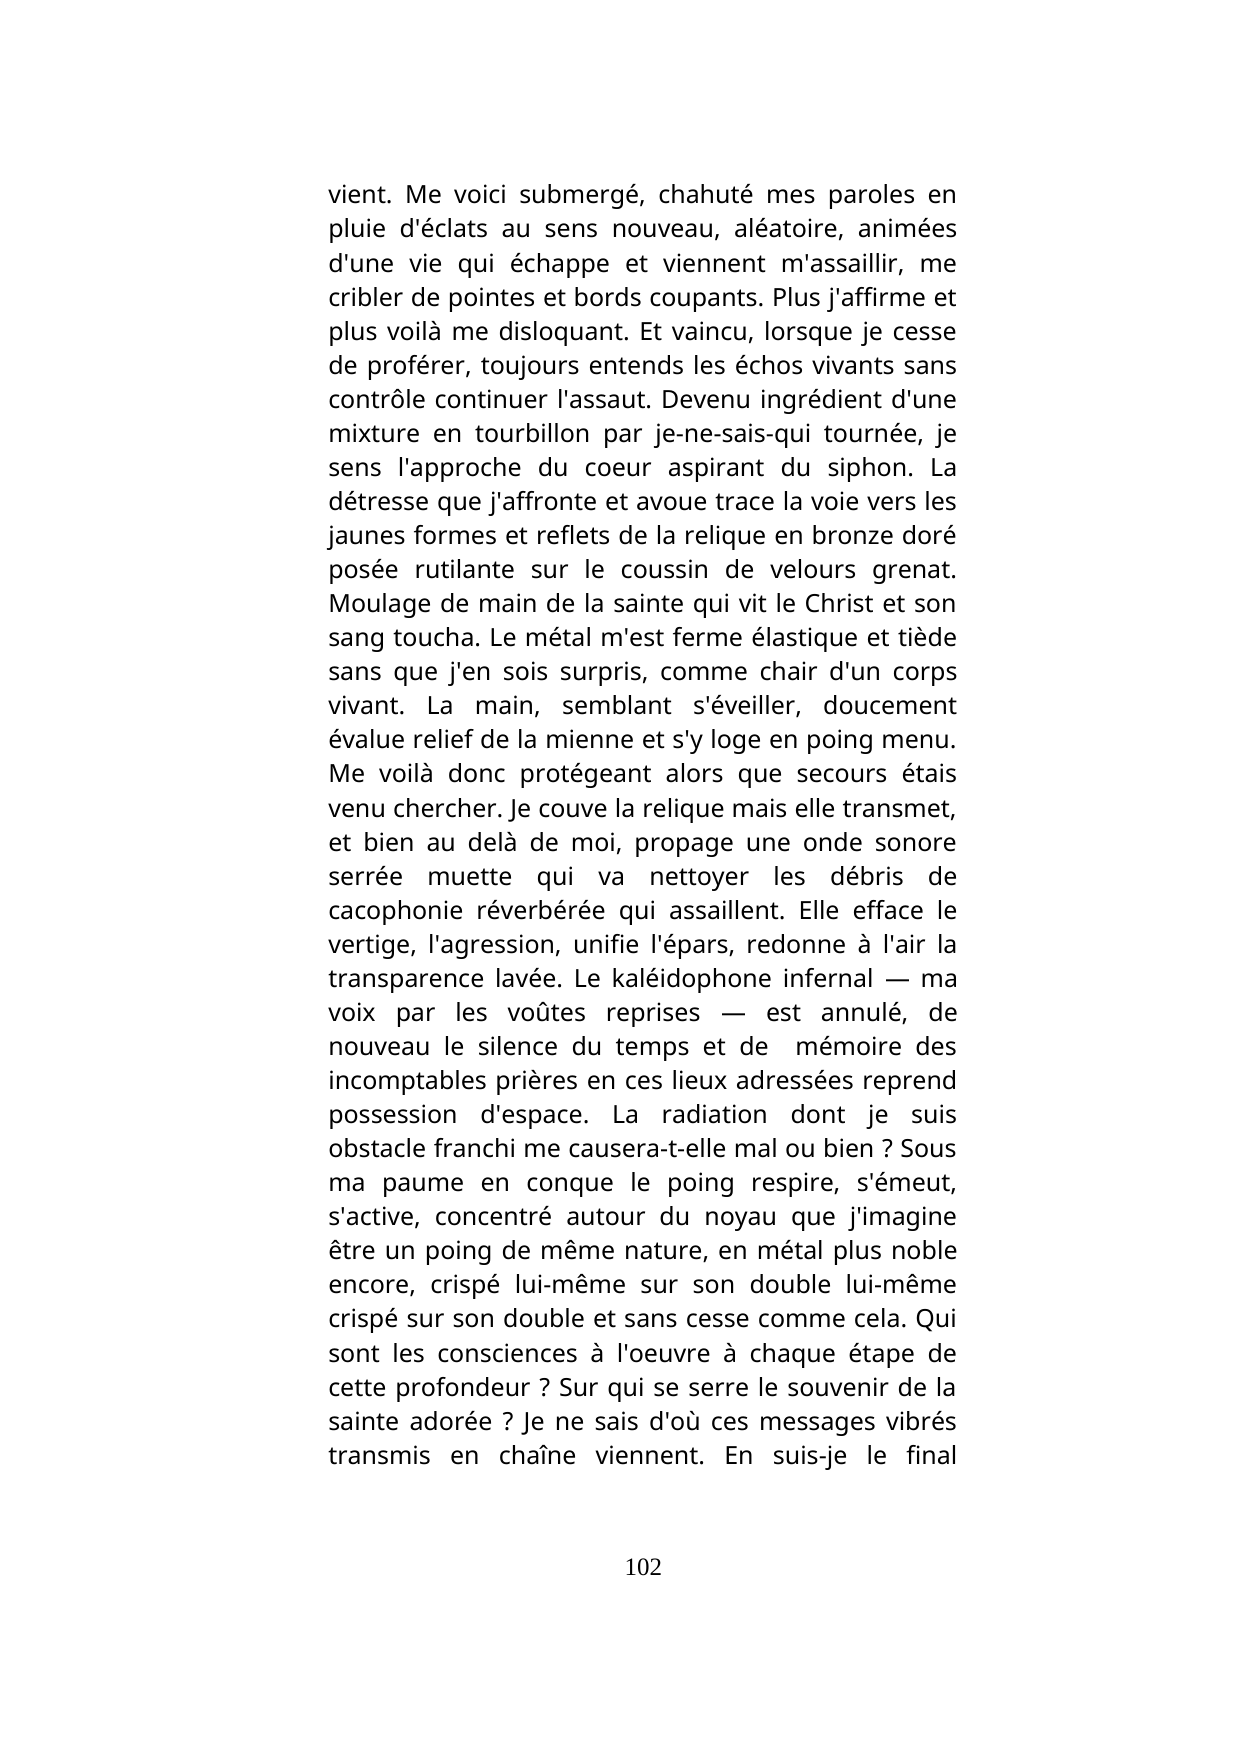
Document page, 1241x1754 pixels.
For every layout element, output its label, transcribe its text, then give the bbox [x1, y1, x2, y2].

text vient. Me voici submergé, chahuté mes paroles en pluie d'éclats au sens nouveau, aléatoire, animées d'une vie qui échappe et viennent m'assaillir, me cribler de pointes et bords coupants. Plus j'affirme et plus voilà me disloquant. Et vaincu, lorsque je cesse de proférer, toujours entends les échos vivants sans contrôle continuer l'assaut. Devenu ingrédient d'une mixture en tourbillon par je-ne-sais-qui tournée, je sens l'approche du coeur aspirant du siphon. La détresse que j'affronte et avoue trace la voie vers les jaunes formes et reflets de la relique en bronze doré posée rutilante sur le coussin de velours grenat. Moulage de main de la sainte qui vit le Christ et son sang toucha. Le métal m'est ferme élastique et tiède sans que j'en sois surpris, comme chair d'un corps vivant. La main, semblant s'éveiller, doucement évalue relief de la mienne et s'y loge en poing menu. Me voilà donc protégeant alors que secours étais venu chercher. Je couve la relique mais elle transmet, et bien au delà de moi, propage une onde sonore serrée muette qui va nettoyer les débris de cacophonie réverbérée qui assaillent. Elle efface le vertige, l'agression, unifie l'épars, redonne à l'air la transparence lavée. Le kaléidophone infernal — ma voix par les voûtes reprises — est annulé, de nouveau le silence du temps et de mémoire des incomptables prières en ces lieux adressées reprend possession d'espace. La radiation dont je suis obstacle franchi me causera-t-elle mal ou bien ? Sous ma paume en conque le poing respire, s'émeut, s'active, concentré autour du noyau que j'imagine être un poing de même nature, en métal plus noble encore, crispé lui-même sur son double lui-même crispé sur son double et sans cesse comme cela. Qui sont les consciences à l'oeuvre à chaque étape de cette profondeur ? Sur qui se serre le souvenir de la sainte adorée ? Je ne sais d'où ces messages vibrés transmis en chaîne viennent. En suis-je le final [328, 177, 958, 1471]
